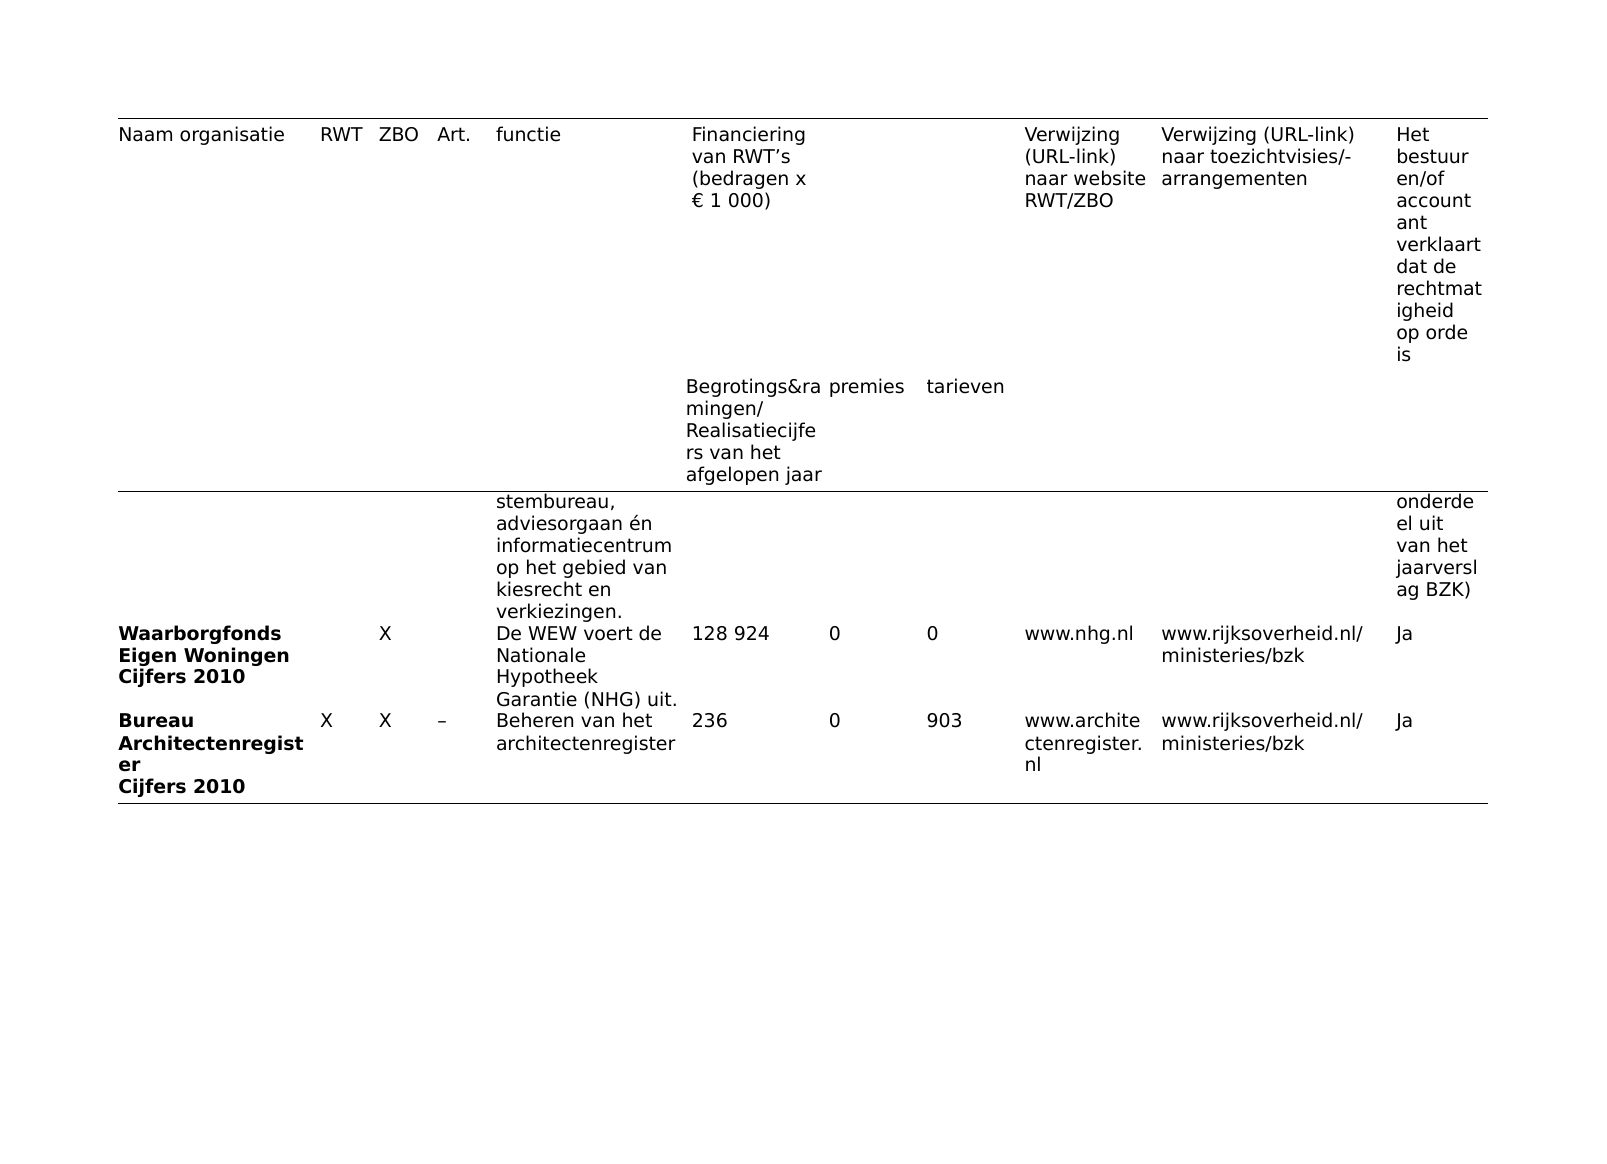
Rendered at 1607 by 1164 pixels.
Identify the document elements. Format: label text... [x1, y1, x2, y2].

table_cell [314, 492, 372, 622]
table_cell [314, 623, 372, 710]
table_cell premies [823, 370, 920, 491]
table_cell 0 [823, 623, 920, 710]
table_cell Ja [1390, 623, 1488, 710]
table_cell [823, 492, 920, 622]
table_cell X [373, 710, 431, 803]
table_cell 236 [686, 710, 823, 803]
table_header Financiering van RWT’s (bedragen x € 1 000) [686, 119, 823, 370]
table_cell tarieven [920, 370, 1018, 491]
table_cell 903 [920, 710, 1018, 803]
table_header Art. [431, 119, 490, 491]
table_cell [1018, 370, 1155, 491]
table_cell stembureau, adviesorgaan én informatiecentrum op het gebied van kiesrecht en verkiezingen. [490, 492, 686, 622]
table_cell 0 [920, 623, 1018, 710]
table_header Verwijzing (URL-link) naar toezichtvisies/-arrangementen [1155, 119, 1390, 370]
table_cell 128 924 [686, 623, 823, 710]
table_cell Beheren van het architectenregister [490, 710, 686, 803]
table_cell [431, 623, 490, 710]
table_cell Ja [1390, 710, 1488, 803]
table_header RWT [314, 119, 372, 491]
table_cell X [314, 710, 372, 803]
table_cell – [431, 710, 490, 803]
table_cell 0 [823, 710, 920, 803]
table_cell [1155, 492, 1390, 622]
table_cell onderdeel uit van het jaarverslag BZK) [1390, 492, 1488, 622]
table_cell [920, 492, 1018, 622]
table_cell X [373, 623, 431, 710]
table_cell [1155, 370, 1390, 491]
table_header Het bestuur en/of accountant verklaart dat de rechtmatigheid op orde is [1390, 119, 1488, 370]
table_cell Begrotings&ramingen/ Realisatiecijfers van het afgelopen jaar [686, 370, 823, 491]
table_cell [118, 492, 314, 622]
table_cell De WEW voert de Nationale Hypotheek Garantie (NHG) uit. [490, 623, 686, 710]
table_header [823, 119, 920, 370]
table_cell www.rijksoverheid.nl/ministeries/bzk [1155, 623, 1390, 710]
table_header functie [490, 119, 686, 491]
table_header ZBO [373, 119, 431, 491]
table_cell www.rijksoverheid.nl/ministeries/bzk [1155, 710, 1390, 803]
table_cell [1018, 492, 1155, 622]
table_cell Waarborgfonds Eigen Woningen Cijfers 2010 [118, 623, 314, 710]
table_header [920, 119, 1018, 370]
table_cell [373, 492, 431, 622]
table_cell [1390, 370, 1488, 491]
table_header Naam organisatie [118, 119, 314, 491]
table_cell www.architectenregister.nl [1018, 710, 1155, 803]
table_cell [686, 492, 823, 622]
table_cell www.nhg.nl [1018, 623, 1155, 710]
table_cell [431, 492, 490, 622]
table_cell Bureau Architectenregister Cijfers 2010 [118, 710, 314, 803]
table_header Verwijzing (URL-link) naar website RWT/ZBO [1018, 119, 1155, 370]
